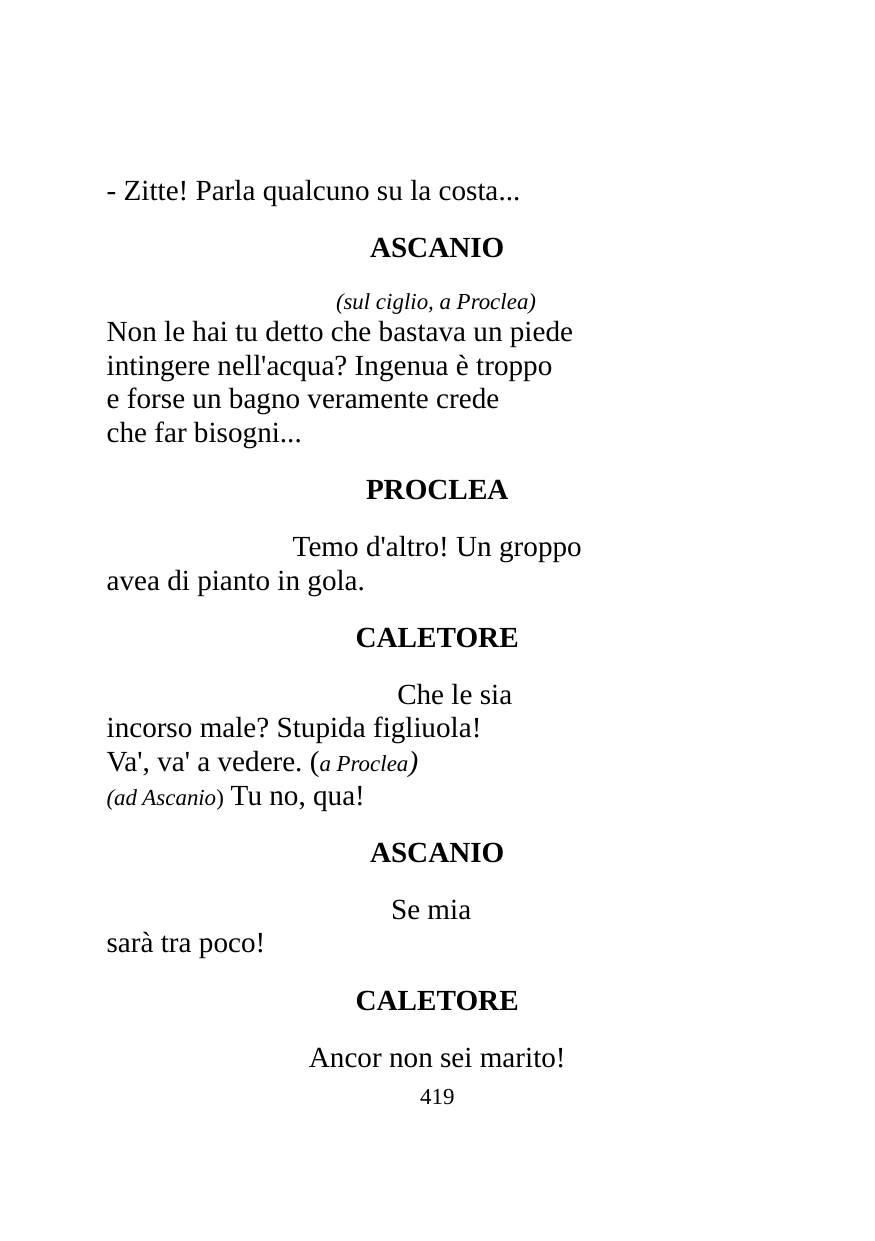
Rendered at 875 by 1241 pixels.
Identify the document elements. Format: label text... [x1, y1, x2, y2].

text sarà tra poco! [106, 926, 768, 959]
text che far bisogni... [106, 415, 768, 448]
text Che le sia [397, 677, 768, 711]
text intingere nell'acqua? Ingenua è troppo [106, 348, 768, 381]
text Ancor non sei marito! [106, 1040, 768, 1073]
subtitle PROCLEA [106, 472, 768, 506]
subtitle ASCANIO [106, 835, 768, 868]
text e forse un bagno veramente crede [106, 381, 768, 415]
subtitle ASCANIO [106, 231, 768, 264]
text (sul ciglio, a Proclea) [106, 288, 768, 314]
text incorso male? Stupida figliuola! [106, 711, 768, 744]
text Se mia [391, 892, 739, 926]
text - Zitte! Parla qualcuno su la costa... [106, 173, 768, 207]
subtitle CALETORE [106, 620, 768, 653]
text Va', va' a vedere. (a Proclea) [106, 744, 768, 778]
text (ad Ascanio) Tu no, qua! [106, 778, 768, 811]
subtitle CALETORE [106, 983, 768, 1016]
text Non le hai tu detto che bastava un piede [106, 314, 768, 348]
text Temo d'altro! Un groppo [106, 529, 768, 563]
text avea di pianto in gola. [106, 563, 768, 596]
